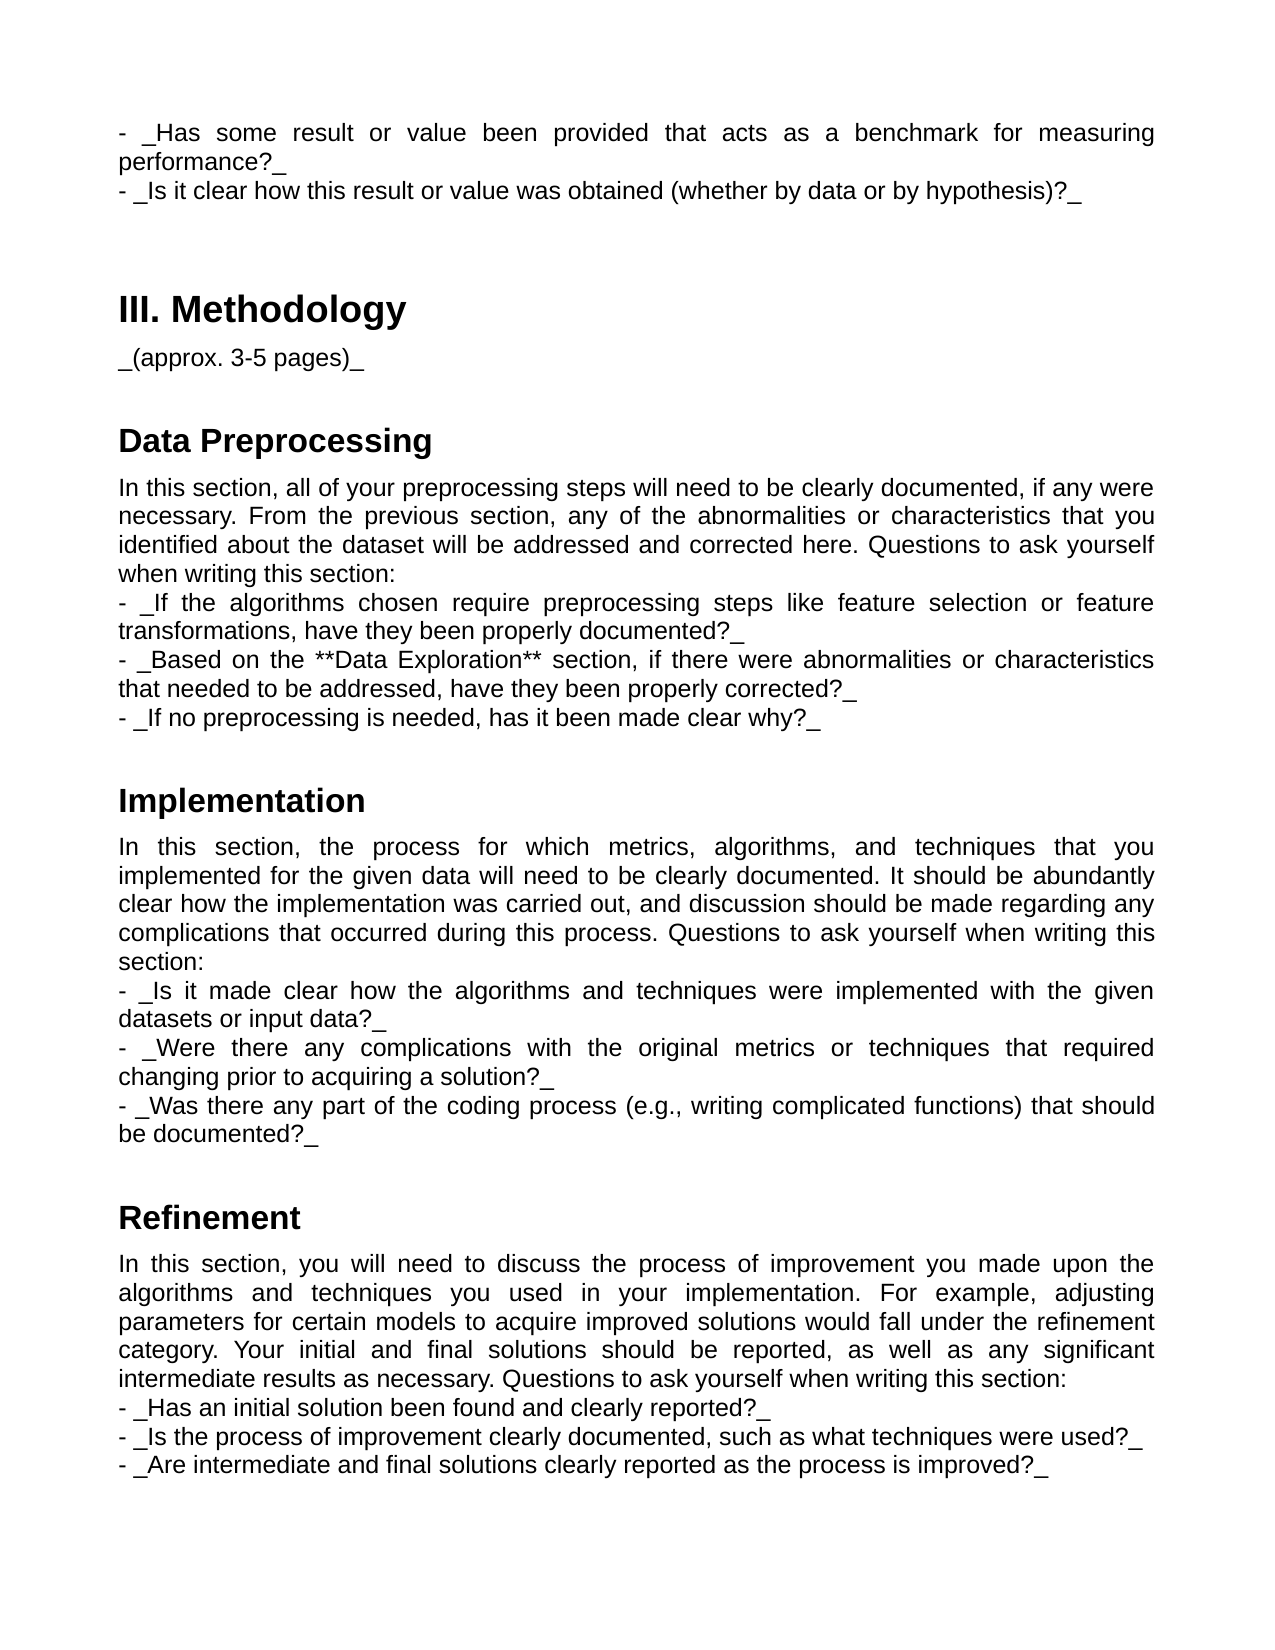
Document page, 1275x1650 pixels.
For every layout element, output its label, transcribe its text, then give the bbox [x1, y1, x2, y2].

text - _Is the process of improvement clearly documented, such as what techniques were used?_ [118, 1421, 1157, 1450]
subtitle Data Preprocessing [118, 421, 1157, 460]
text - _If the algorithms chosen require preprocessing steps like feature selection or feature transformations, have they been properly documented?_ [118, 587, 1157, 645]
text - _Are intermediate and final solutions clearly reported as the process is improved?_ [118, 1450, 1157, 1479]
text In this section, you will need to discuss the process of improvement you made upon the algorithms and techniques you used in your implementation. For example, adjusting parameters for certain models to acquire improved solutions would fall under the refinement category. Your initial and final solutions should be reported, as well as any significant intermediate results as necessary. Questions to ask yourself when writing this section: [118, 1249, 1157, 1393]
text In this section, the process for which metrics, algorithms, and techniques that you implemented for the given data will need to be clearly documented. It should be abundantly clear how the implementation was carried out, and discussion should be made regarding any complications that occurred during this process. Questions to ask yourself when writing this section: [118, 832, 1157, 976]
text - _Was there any part of the coding process (e.g., writing complicated functions) that should be documented?_ [118, 1091, 1157, 1148]
subtitle III. Methodology [118, 287, 1157, 331]
text In this section, all of your preprocessing steps will need to be clearly documented, if any were necessary. From the previous section, any of the abnormalities or characteristics that you identified about the dataset will be addressed and corrected here. Questions to ask yourself when writing this section: [118, 472, 1157, 587]
text - _Based on the **Data Exploration** section, if there were abnormalities or characteristics that needed to be addressed, have they been properly corrected?_ [118, 645, 1157, 702]
text - _Has an initial solution been found and clearly reported?_ [118, 1393, 1157, 1421]
text - _If no preprocessing is needed, has it been made clear why?_ [118, 702, 1157, 731]
text - _Is it clear how this result or value was obtained (whether by data or by hypothesis)?_ [118, 176, 1157, 204]
subtitle Implementation [118, 781, 1157, 819]
text _(approx. 3-5 pages)_ [118, 343, 1157, 372]
text - _Were there any complications with the original metrics or techniques that required changing prior to acquiring a solution?_ [118, 1033, 1157, 1091]
subtitle Refinement [118, 1198, 1157, 1236]
text - _Has some result or value been provided that acts as a benchmark for measuring performance?_ [118, 118, 1157, 176]
text - _Is it made clear how the algorithms and techniques were implemented with the given datasets or input data?_ [118, 976, 1157, 1033]
